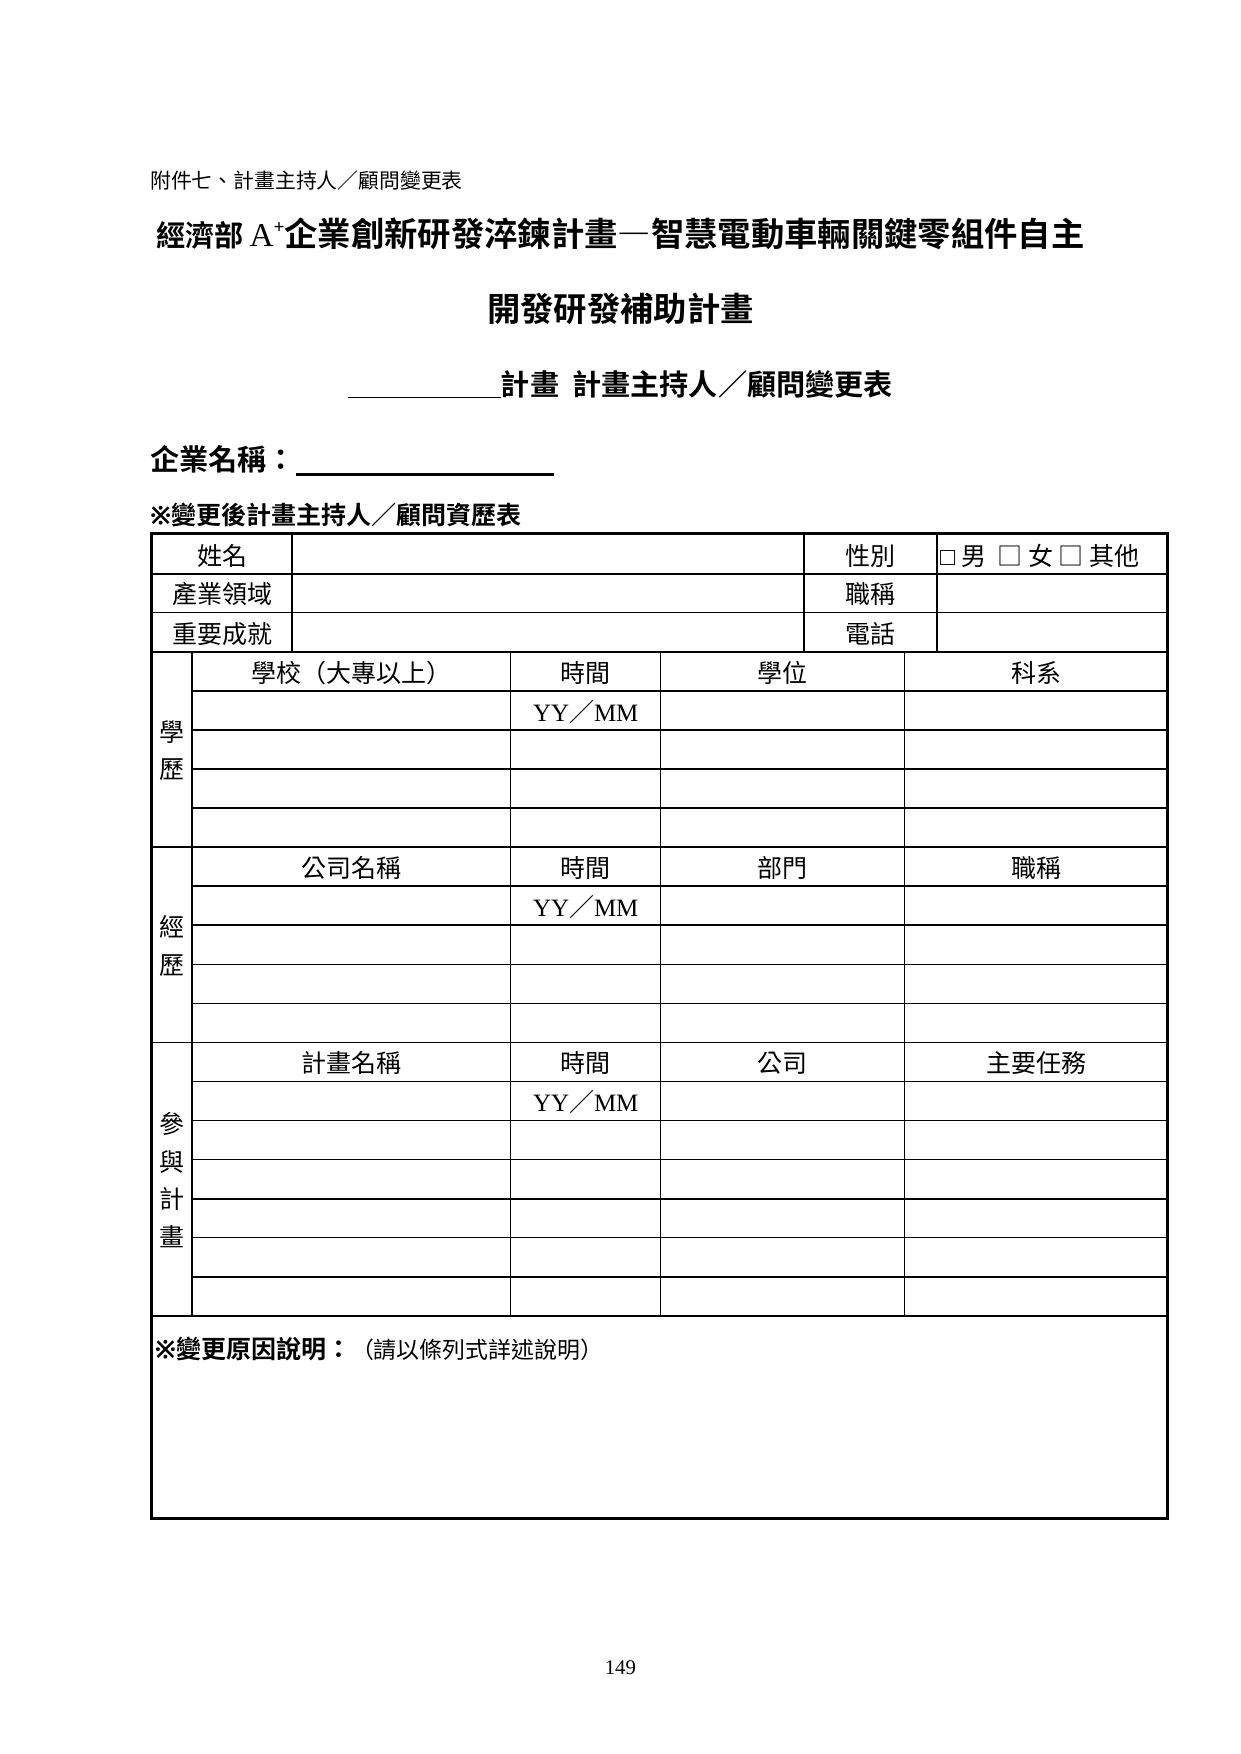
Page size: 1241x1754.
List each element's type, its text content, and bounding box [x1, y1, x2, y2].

table_cell [511, 965, 660, 1002]
table_cell 時間 [511, 653, 660, 690]
table_cell 公司名稱 [193, 848, 510, 885]
table_cell 公司 [661, 1043, 904, 1081]
table_cell 經歷 [153, 848, 191, 1042]
table_cell [905, 1082, 1166, 1120]
table_cell [905, 731, 1166, 768]
table_cell [193, 887, 510, 924]
table_cell [661, 887, 904, 924]
table_cell 職稱 [805, 575, 936, 612]
text 企業名稱： [150, 420, 1090, 495]
table_cell 時間 [511, 1043, 660, 1081]
table_cell ※變更原因說明：（請以條列式詳述說明） [153, 1317, 1166, 1517]
table_cell YY／MM [511, 887, 660, 924]
table_cell YY／MM [511, 692, 660, 729]
table_cell [511, 926, 660, 963]
table_cell [511, 1121, 660, 1159]
table_cell 部門 [661, 848, 904, 885]
table_cell [193, 692, 510, 729]
table_cell [905, 1121, 1166, 1159]
table_cell [511, 770, 660, 807]
table_cell [661, 1200, 904, 1237]
table_cell [193, 731, 510, 768]
table_header □ 男 □ 女 □ 其他 [938, 535, 1166, 573]
table_cell [661, 1004, 904, 1042]
table_cell [938, 575, 1166, 612]
table_cell [661, 926, 904, 963]
table_cell [511, 809, 660, 846]
table_cell [511, 1278, 660, 1315]
text 計畫 計畫主持人／顧問變更表 [150, 345, 1090, 420]
table_cell [905, 1004, 1166, 1042]
table_cell 產業領域 [153, 575, 291, 612]
table_cell 參與計畫 [153, 1043, 191, 1315]
table_cell [193, 1200, 510, 1237]
text 經濟部A+企業創新研發淬鍊計畫—智慧電動車輛關鍵零組件自主開發研發補助計畫 [150, 195, 1090, 345]
table_cell [193, 1004, 510, 1042]
table_cell 時間 [511, 848, 660, 885]
table_header [293, 535, 803, 573]
table_cell 學位 [661, 653, 904, 690]
table_cell [193, 926, 510, 963]
table_cell 科系 [905, 653, 1166, 690]
table_cell [905, 887, 1166, 924]
table_cell [661, 1121, 904, 1159]
table_cell [905, 692, 1166, 729]
table_cell [193, 1082, 510, 1120]
table_cell [905, 1160, 1166, 1198]
table_cell [661, 965, 904, 1002]
table_cell 計畫名稱 [193, 1043, 510, 1081]
table_cell [193, 809, 510, 846]
table_cell [511, 1238, 660, 1276]
text 附件七、計畫主持人／顧問變更表 [150, 164, 1090, 195]
table_cell 電話 [805, 613, 936, 651]
table_cell [905, 1238, 1166, 1276]
table_cell 學校（大專以上） [193, 653, 510, 690]
table_cell [661, 1278, 904, 1315]
table_cell [193, 965, 510, 1002]
table_cell 重要成就 [153, 613, 291, 651]
table_cell 學歷 [153, 653, 191, 846]
table_cell [661, 770, 904, 807]
table_cell [511, 731, 660, 768]
table_cell [511, 1160, 660, 1198]
table_cell [193, 1278, 510, 1315]
table_cell [938, 613, 1166, 651]
text ※變更後計畫主持人／顧問資歷表 [150, 495, 1090, 532]
table_cell [193, 770, 510, 807]
table_cell YY／MM [511, 1082, 660, 1120]
table_cell [905, 770, 1166, 807]
table_header 姓名 [153, 535, 291, 573]
table_cell [193, 1160, 510, 1198]
table_cell 職稱 [905, 848, 1166, 885]
table_cell [661, 1238, 904, 1276]
table_cell [293, 613, 803, 651]
table_cell [905, 1200, 1166, 1237]
table_cell [661, 809, 904, 846]
table_cell [511, 1004, 660, 1042]
table_cell [905, 926, 1166, 963]
table_cell [905, 965, 1166, 1002]
table_cell [293, 575, 803, 612]
table_cell [661, 1082, 904, 1120]
table_cell [905, 1278, 1166, 1315]
table_header 性別 [805, 535, 936, 573]
table_cell [511, 1200, 660, 1237]
table_cell [661, 1160, 904, 1198]
table_cell [661, 692, 904, 729]
table_cell [661, 731, 904, 768]
table_cell [905, 809, 1166, 846]
table_cell 主要任務 [905, 1043, 1166, 1081]
table_cell [193, 1238, 510, 1276]
table_cell [193, 1121, 510, 1159]
